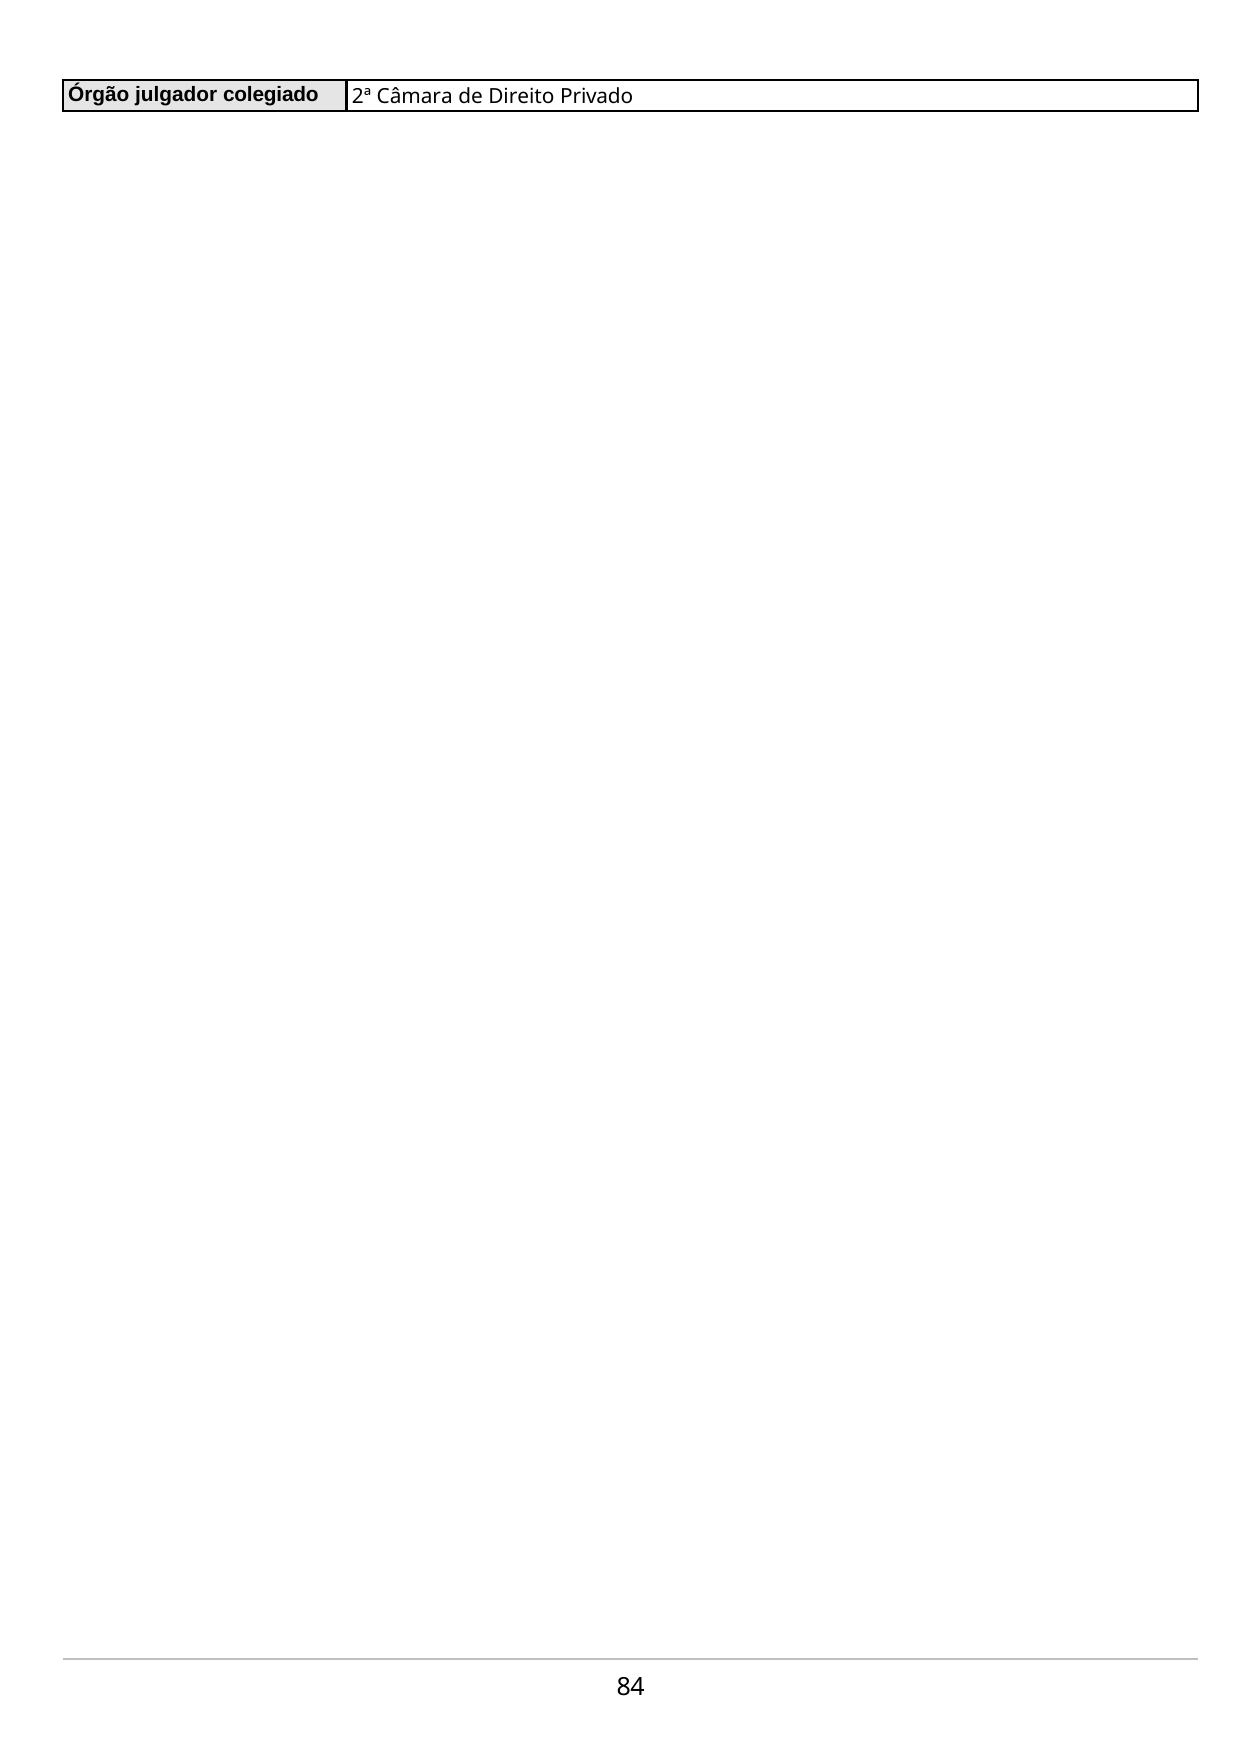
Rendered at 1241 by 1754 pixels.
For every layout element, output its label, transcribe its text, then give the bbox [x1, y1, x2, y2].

table_cell 2ª Câmara de Direito Privado [348, 81, 1197, 110]
table_cell Órgão julgador colegiado [64, 81, 345, 110]
